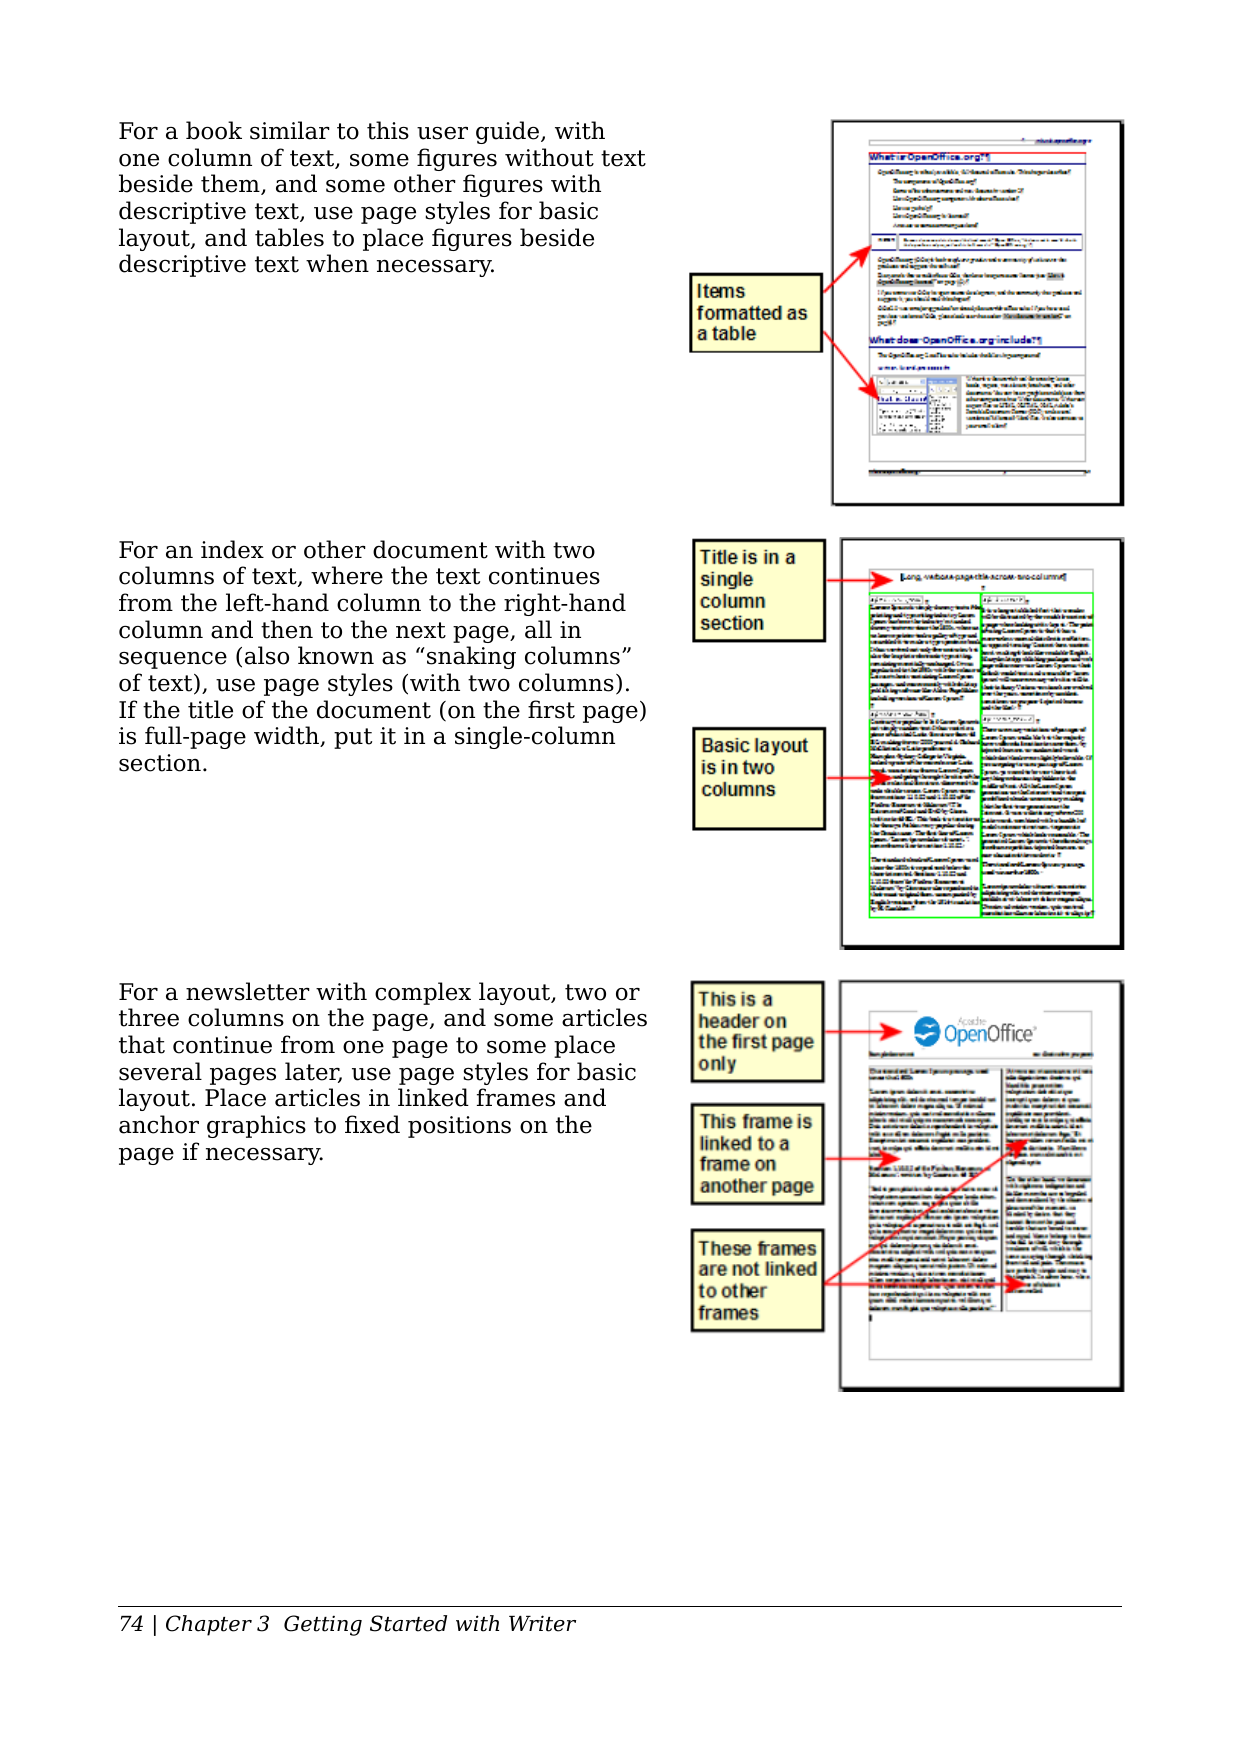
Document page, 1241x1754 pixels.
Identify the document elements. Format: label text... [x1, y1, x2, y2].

table_cell [651, 537, 1126, 979]
table_header For a book similar to this user guide, with one column of text, some figures without text beside them, and some other figures with descriptive text, use page styles for basic layout, and tables to place figures beside descriptive text when necessary. [118, 118, 651, 537]
table_cell For an index or other document with two columns of text, where the text continues from the left-hand column to the right-hand column and then to the next page, all in sequence (also known as “snaking columns” of text), use page styles (with two columns). If the title of the document (on the first page) is full-page width, put it in a single-column section. [118, 537, 651, 979]
table_cell [651, 979, 1126, 1421]
picture [688, 978, 1126, 1392]
picture [688, 536, 1126, 950]
picture [688, 118, 1126, 508]
table_cell For a newsletter with complex layout, two or three columns on the page, and some articles that continue from one page to some place several pages later, use page styles for basic layout. Place articles in linked frames and anchor graphics to fixed positions on the page if necessary. [118, 979, 651, 1421]
table_header [651, 118, 1126, 537]
